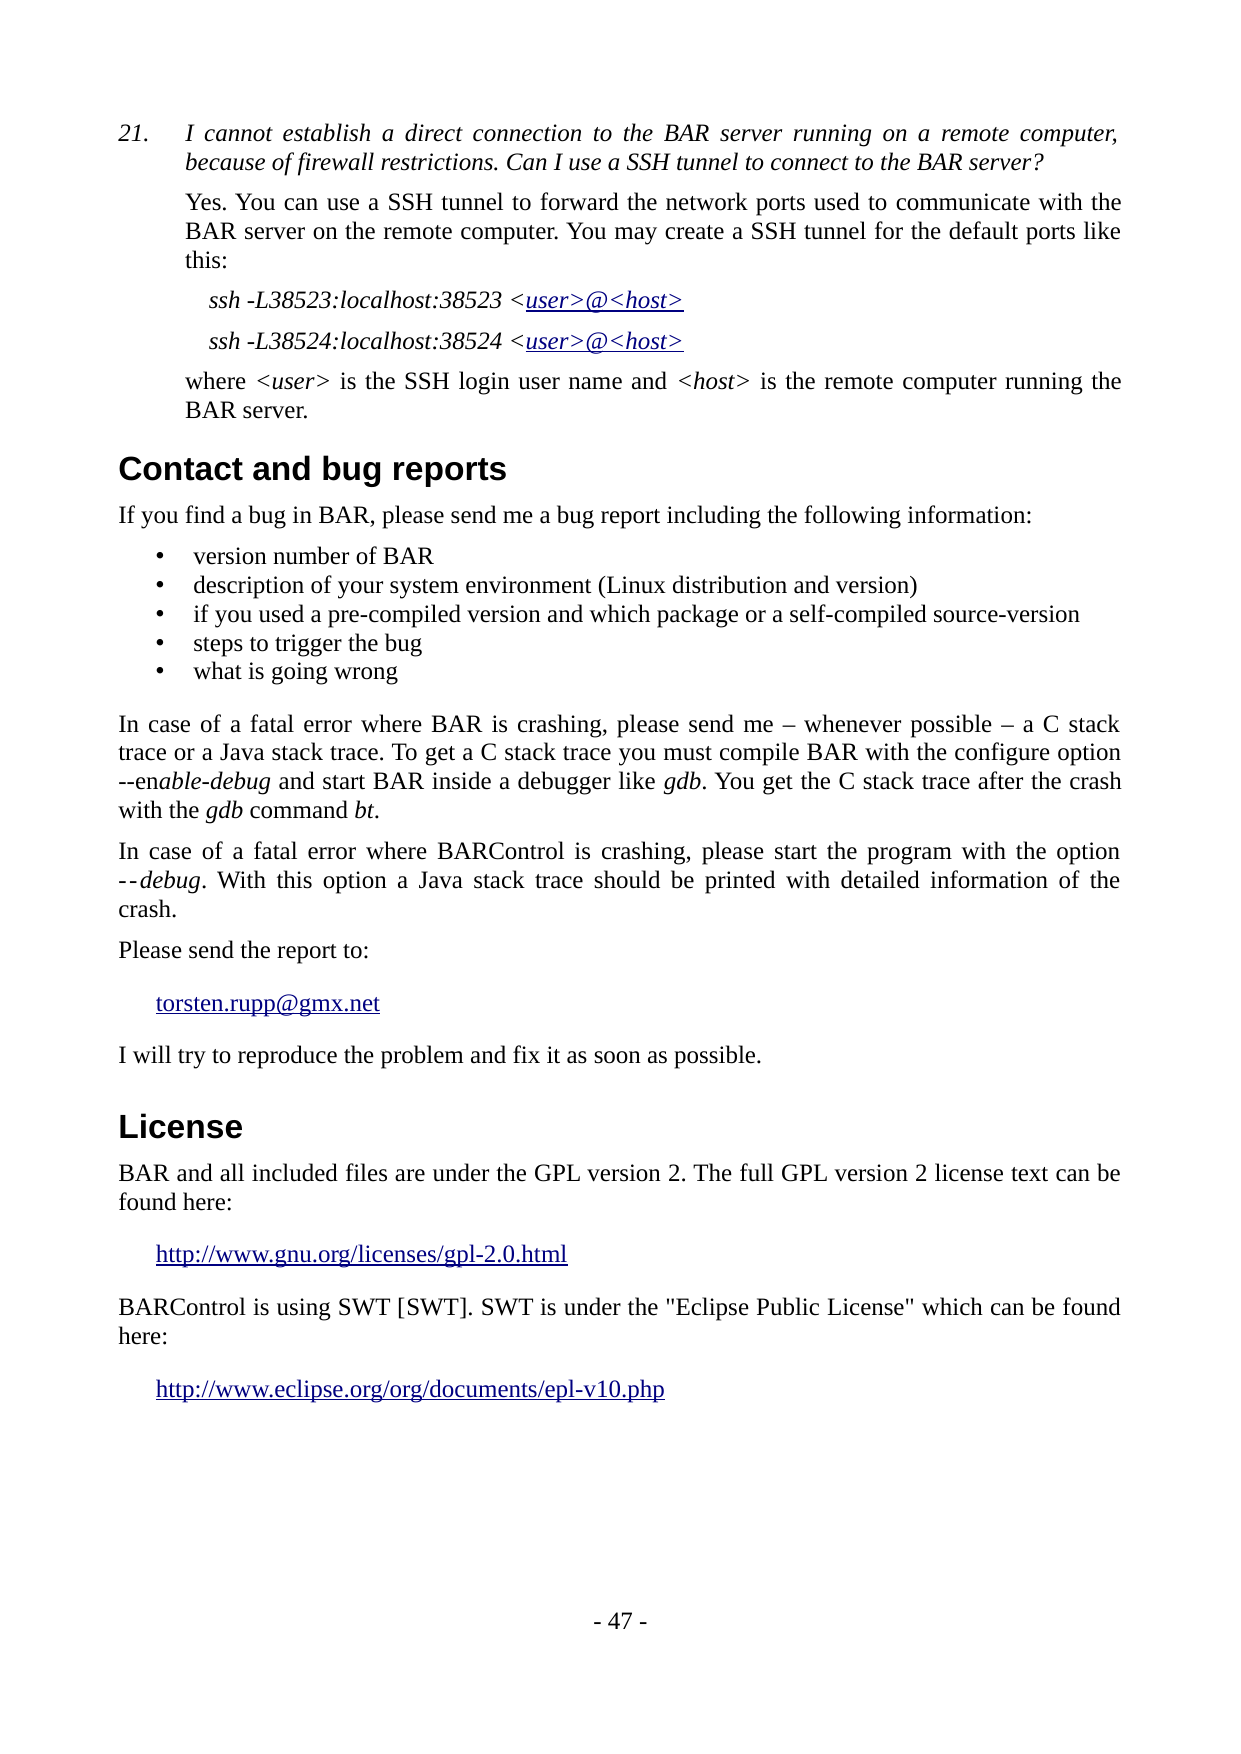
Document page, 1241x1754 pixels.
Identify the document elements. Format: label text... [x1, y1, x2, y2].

text In case of a fatal error where BARControl is crashing, please start the program with the option ‑‑debug. With this option a Java stack trace should be printed with detailed information of the crash. [118, 836, 1122, 922]
text Please send the report to: [118, 935, 1122, 964]
list steps to trigger the bug [156, 628, 1122, 656]
subtitle License [118, 1107, 1122, 1145]
list what is going wrong [156, 656, 1122, 685]
text If you find a bug in BAR, please send me a bug report including the following information: [118, 500, 1122, 529]
text BAR and all included files are under the GPL version 2. The full GPL version 2 license text can be found here: [118, 1158, 1122, 1215]
list version number of BAR [156, 541, 1122, 570]
text ssh -L38523:localhost:38523 <user>@<host> [208, 285, 1122, 314]
text ssh -L38524:localhost:38524 <user>@<host> [208, 326, 1122, 355]
text Yes. You can use a SSH tunnel to forward the network ports used to communicate with the BAR server on the remote computer. You may create a SSH tunnel for the default ports like this: [185, 187, 1122, 274]
text I will try to reproduce the problem and fix it as soon as possible. [118, 1040, 1122, 1069]
list http://www.eclipse.org/org/documents/epl-v10.php [156, 1374, 1122, 1402]
subtitle Contact and bug reports [118, 449, 1122, 488]
text In case of a fatal error where BAR is crashing, please send me – whenever possible – a C stack trace or a Java stack trace. To get a C stack trace you must compile BAR with the configure option ‑‑enable-debug and start BAR inside a debugger like gdb. You get the C stack trace after the crash with the gdb command bt. [118, 709, 1122, 824]
list I cannot establish a direct connection to the BAR server running on a remote computer, because of firewall restrictions. Can I use a SSH tunnel to connect to the BAR server? [118, 118, 1122, 176]
list description of your system environment (Linux distribution and version) [156, 570, 1122, 599]
list http://www.gnu.org/licenses/gpl-2.0.html [156, 1239, 1122, 1268]
text BARControl is using SWT [SWT]. SWT is under the "Eclipse Public License" which can be found here: [118, 1292, 1122, 1349]
text where <user> is the SSH login user name and <host> is the remote computer running the BAR server. [185, 366, 1122, 424]
list if you used a pre-compiled version and which package or a self-compiled source-version [156, 599, 1122, 628]
list torsten.rupp@gmx.net [156, 988, 1122, 1017]
